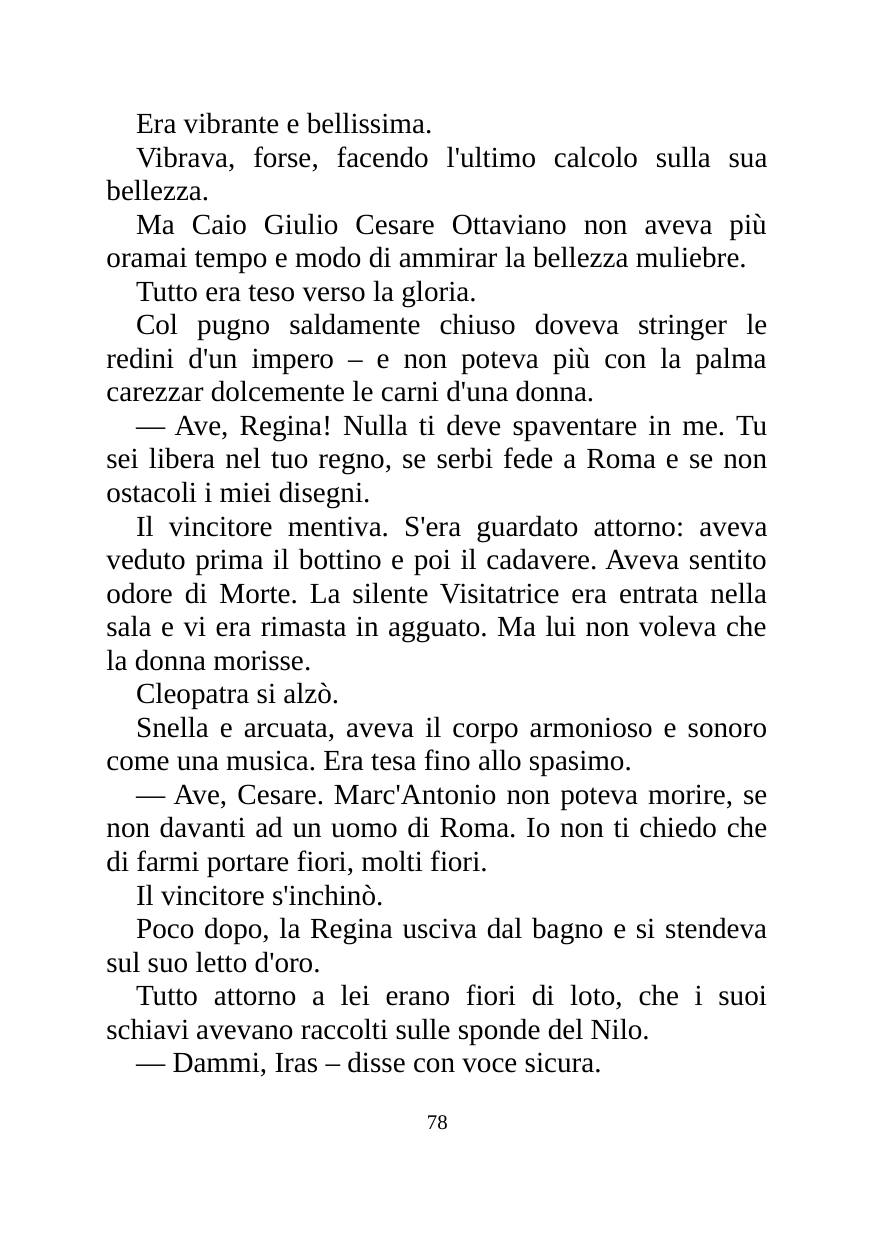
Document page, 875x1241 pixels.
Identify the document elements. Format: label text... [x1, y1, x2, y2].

text — Ave, Cesare. Marc'Antonio non poteva morire, se non davanti ad un uomo di Roma. Io non ti chiedo che di farmi portare fiori, molti fiori. [106, 777, 768, 878]
text Snella e arcuata, aveva il corpo armonioso e sonoro come una musica. Era tesa fino allo spasimo. [106, 710, 768, 777]
text Il vincitore s'inchinò. [106, 878, 768, 911]
text — Dammi, Iras – disse con voce sicura. [106, 1045, 768, 1079]
text Poco dopo, la Regina usciva dal bagno e si stendeva sul suo letto d'oro. [106, 911, 768, 978]
text Era vibrante e bellissima. [106, 106, 768, 140]
text Il vincitore mentiva. S'era guardato attorno: aveva veduto prima il bottino e poi il cadavere. Aveva sentito odore di Morte. La silente Visitatrice era entrata nella sala e vi era rimasta in agguato. Ma lui non voleva che la donna morisse. [106, 509, 768, 676]
text Tutto era teso verso la gloria. [106, 274, 768, 307]
text Cleopatra si alzò. [106, 676, 768, 710]
text Col pugno saldamente chiuso doveva stringer le redini d'un impero – e non poteva più con la palma carezzar dolcemente le carni d'una donna. [106, 307, 768, 408]
text Ma Caio Giulio Cesare Ottaviano non aveva più oramai tempo e modo di ammirar la bellezza muliebre. [106, 207, 768, 274]
text — Ave, Regina! Nulla ti deve spaventare in me. Tu sei libera nel tuo regno, se serbi fede a Roma e se non ostacoli i miei disegni. [106, 408, 768, 509]
text Tutto attorno a lei erano fiori di loto, che i suoi schiavi avevano raccolti sulle sponde del Nilo. [106, 978, 768, 1045]
text Vibrava, forse, facendo l'ultimo calcolo sulla sua bellezza. [106, 140, 768, 207]
